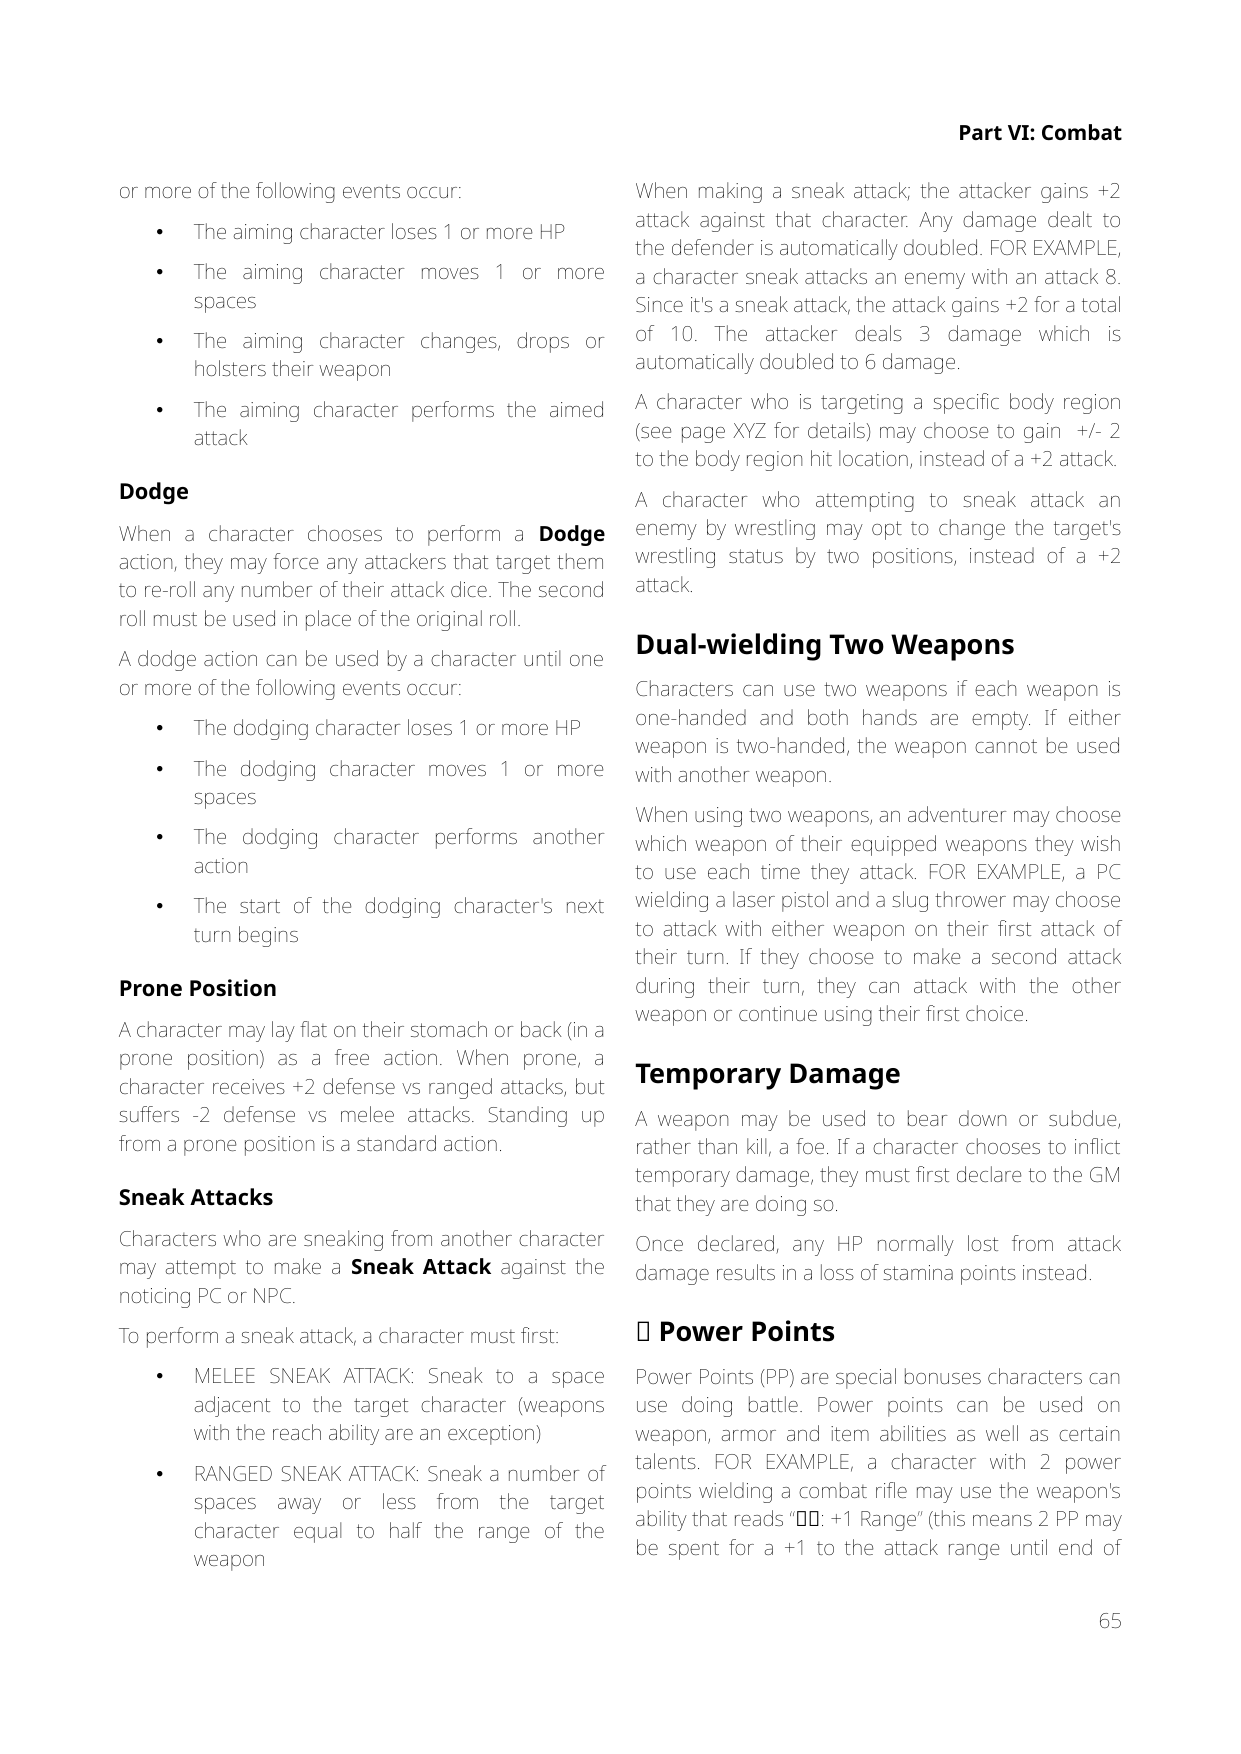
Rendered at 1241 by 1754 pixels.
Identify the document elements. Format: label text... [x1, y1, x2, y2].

subtitle Temporary Damage [635, 1054, 1122, 1091]
text When using two weapons, an adventurer may choose which weapon of their equipped weapons they wish to use each time they attack. FOR EXAMPLE, a PC wielding a laser pistol and a slug thrower may choose to attack with either weapon on their first attack of their turn. If they choose to make a second attack during their turn, they can attack with the other weapon or continue using their first choice. [635, 800, 1122, 1028]
list MELEE SNEAK ATTACK: Sneak to a space adjacent to the target character (weapons with the reach ability are an exception) [156, 1362, 605, 1447]
text Once declared, any HP normally lost from attack damage results in a loss of stamina points instead. [635, 1229, 1122, 1286]
text Characters can use two weapons if each weapon is one-handed and both hands are empty. If either weapon is two-handed, the weapon cannot be used with another weapon. [635, 674, 1122, 788]
text Power Points (PP) are special bonuses characters can use doing battle. Power points can be used on weapon, armor and item abilities as well as certain talents. FOR EXAMPLE, a character with 2 power points wielding a combat rifle may use the weapon's ability that reads “: +1 Range” (this means 2 PP may be spent for a +1 to the attack range until end of [635, 1362, 1122, 1561]
list The aiming character moves 1 or more spaces [156, 257, 605, 314]
subtitle  Power Points [635, 1313, 1122, 1350]
subtitle Sneak Attacks [118, 1182, 605, 1211]
list The start of the dodging character's next turn begins [156, 891, 605, 948]
text A character who attempting to sneak attack an enemy by wrestling may opt to change the target's wrestling status by two positions, instead of a +2 attack. [635, 485, 1122, 598]
list The aiming character performs the aimed attack [156, 395, 605, 452]
text Characters who are sneaking from another character may attempt to make a Sneak Attack against the noticing PC or NPC. [118, 1224, 605, 1309]
text When a character chooses to perform a Dodge action, they may force any attackers that target them to re-roll any number of their attack dice. The second roll must be used in place of the original roll. [118, 519, 605, 632]
text A character who is targeting a specific body region (see page XYZ for details) may choose to gain +/- 2 to the body region hit location, instead of a +2 attack. [635, 387, 1122, 473]
list The aiming character changes, drops or holsters their weapon [156, 326, 605, 383]
text To perform a sneak attack, a character must first: [118, 1321, 605, 1350]
list The aiming character loses 1 or more HP [156, 217, 605, 245]
subtitle Dual-wielding Two Weapons [635, 625, 1122, 662]
subtitle Dodge [118, 476, 605, 506]
list RANGED SNEAK ATTACK: Sneak a number of spaces away or less from the target character equal to half the range of the weapon [156, 1459, 605, 1573]
subtitle Prone Position [118, 973, 605, 1002]
text A character may lay flat on their stomach or back (in a prone position) as a free action. When prone, a character receives +2 defense vs ranged attacks, but suffers -2 defense vs melee attacks. Standing up from a prone position is a standard action. [118, 1015, 605, 1157]
text or more of the following events occur: [118, 176, 605, 205]
text When making a sneak attack; the attacker gains +2 attack against that character. Any damage dealt to the defender is automatically doubled. FOR EXAMPLE, a character sneak attacks an enemy with an attack 8. Since it's a sneak attack, the attack gains +2 for a total of 10. The attacker deals 3 damage which is automatically doubled to 6 damage. [635, 176, 1122, 376]
text A dodge action can be used by a character until one or more of the following events occur: [118, 644, 605, 701]
list The dodging character loses 1 or more HP [156, 713, 605, 742]
text A weapon may be used to bear down or subdue, rather than kill, a foe. If a character chooses to inflict temporary damage, they must first declare to the GM that they are doing so. [635, 1104, 1122, 1217]
list The dodging character performs another action [156, 822, 605, 879]
list The dodging character moves 1 or more spaces [156, 754, 605, 811]
